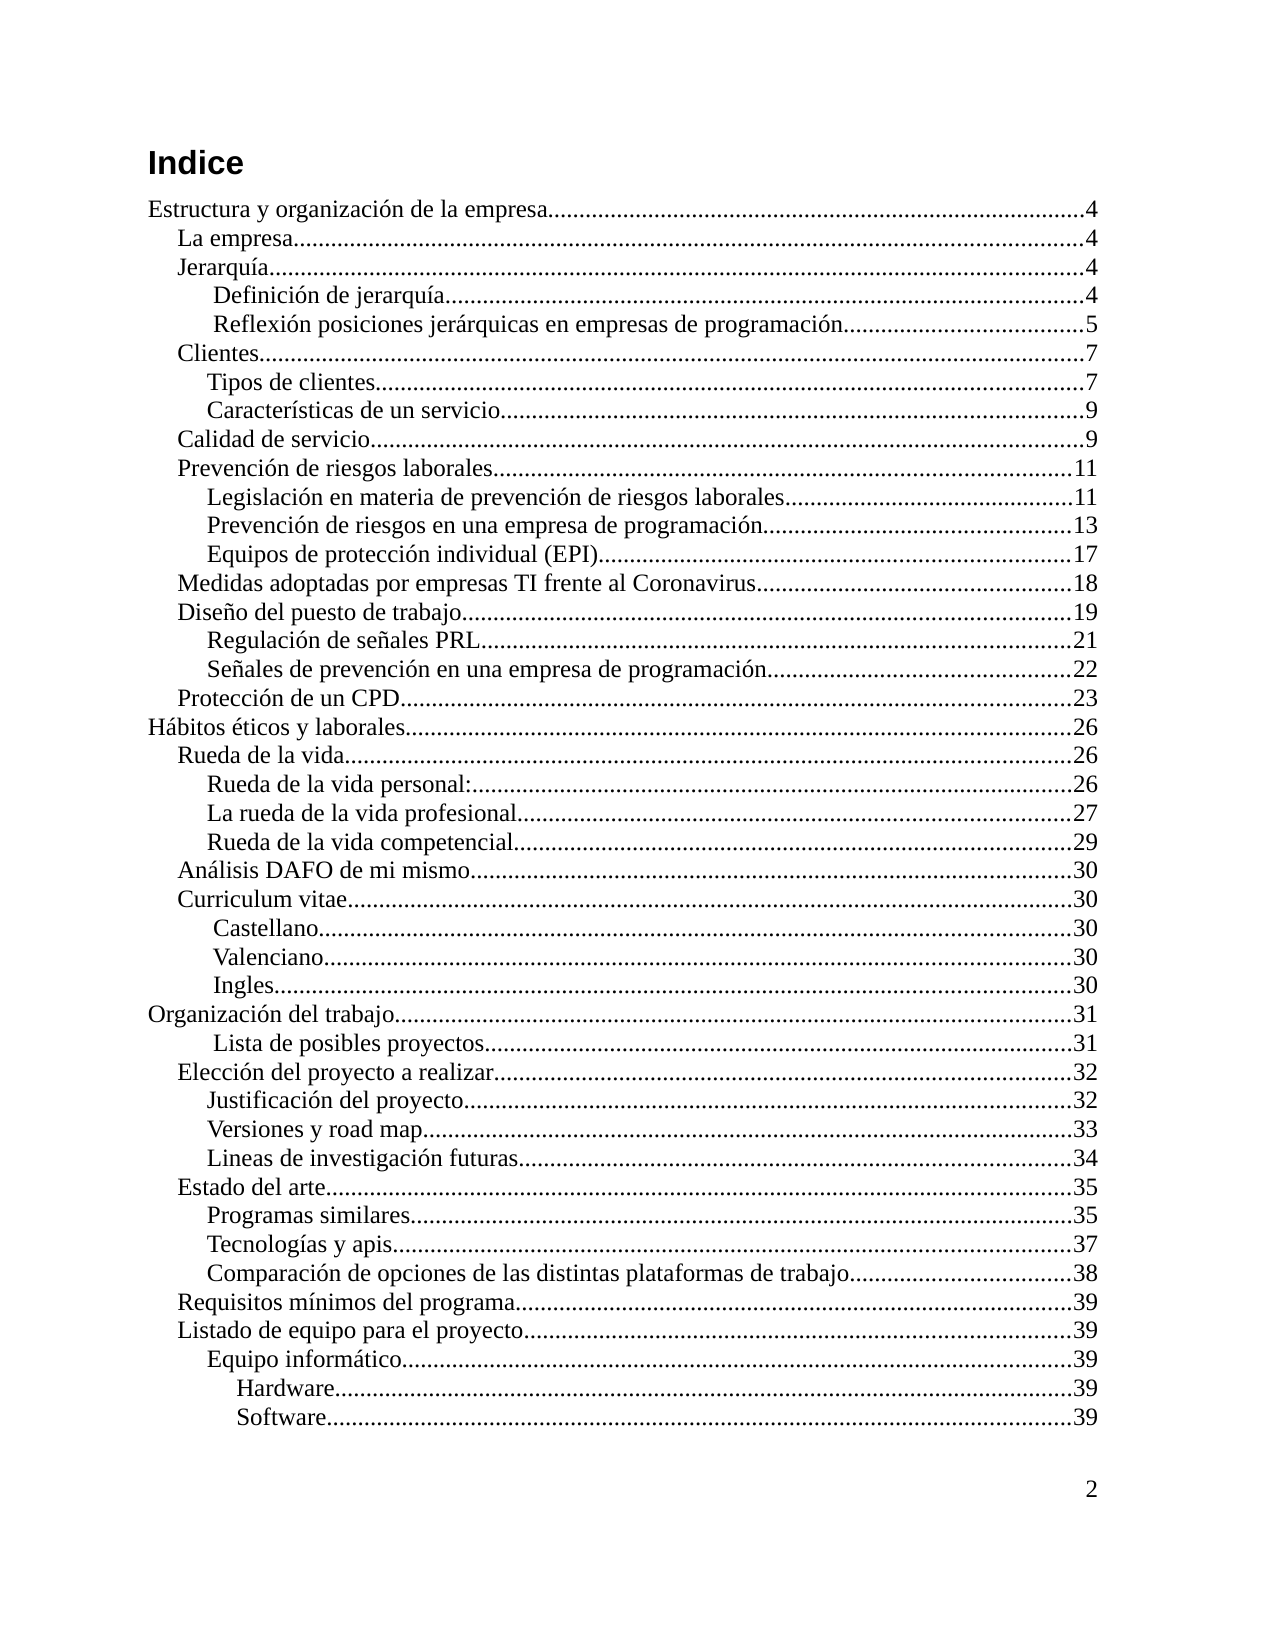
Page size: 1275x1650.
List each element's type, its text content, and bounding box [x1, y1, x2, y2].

text Rueda de la vida personal: 26 [207, 769, 1098, 798]
text Ingles 30 [207, 970, 1098, 999]
text Jerarquía 4 [177, 252, 1098, 280]
text La empresa 4 [177, 223, 1098, 252]
text Calidad de servicio 9 [177, 424, 1098, 453]
text Listado de equipo para el proyecto 39 [177, 1315, 1098, 1344]
text Software 39 [236, 1402, 1098, 1430]
text Justificación del proyecto 32 [207, 1085, 1098, 1114]
text Tecnologías y apis 37 [207, 1229, 1098, 1258]
text Lista de posibles proyectos 31 [207, 1028, 1098, 1057]
text Estado del arte 35 [177, 1172, 1098, 1200]
text Rueda de la vida 26 [177, 740, 1098, 769]
text Protección de un CPD 23 [177, 683, 1098, 712]
text Hardware 39 [236, 1373, 1098, 1402]
text Equipo informático 39 [207, 1344, 1098, 1373]
text Estructura y organización de la empresa 4 [148, 194, 1098, 223]
text Señales de prevención en una empresa de programación. 22 [207, 654, 1098, 683]
text Prevención de riesgos laborales 11 [177, 453, 1098, 482]
text Comparación de opciones de las distintas plataformas de trabajo 38 [207, 1258, 1098, 1287]
text Legislación en materia de prevención de riesgos laborales 11 [207, 482, 1098, 510]
text Reflexión posiciones jerárquicas en empresas de programación 5 [207, 309, 1098, 338]
text Análisis DAFO de mi mismo 30 [177, 855, 1098, 884]
text Regulación de señales PRL 21 [207, 625, 1098, 654]
text Rueda de la vida competencial 29 [207, 827, 1098, 855]
text Clientes 7 [177, 338, 1098, 367]
text Definición de jerarquía 4 [207, 280, 1098, 309]
text Medidas adoptadas por empresas TI frente al Coronavirus 18 [177, 568, 1098, 597]
text Castellano 30 [207, 913, 1098, 942]
subtitle Indice [148, 143, 1098, 182]
text La rueda de la vida profesional 27 [207, 798, 1098, 827]
text Tipos de clientes 7 [207, 367, 1098, 395]
text Elección del proyecto a realizar 32 [177, 1057, 1098, 1085]
text Diseño del puesto de trabajo 19 [177, 597, 1098, 625]
text Requisitos mínimos del programa 39 [177, 1287, 1098, 1315]
text Prevención de riesgos en una empresa de programación 13 [207, 510, 1098, 539]
text Lineas de investigación futuras 34 [207, 1143, 1098, 1172]
text Equipos de protección individual (EPI) 17 [207, 539, 1098, 568]
text Hábitos éticos y laborales 26 [148, 712, 1098, 740]
text Curriculum vitae 30 [177, 884, 1098, 913]
text Valenciano 30 [207, 942, 1098, 970]
text Programas similares 35 [207, 1200, 1098, 1229]
text Versiones y road map 33 [207, 1114, 1098, 1143]
text Características de un servicio 9 [207, 395, 1098, 424]
text Organización del trabajo 31 [148, 999, 1098, 1028]
